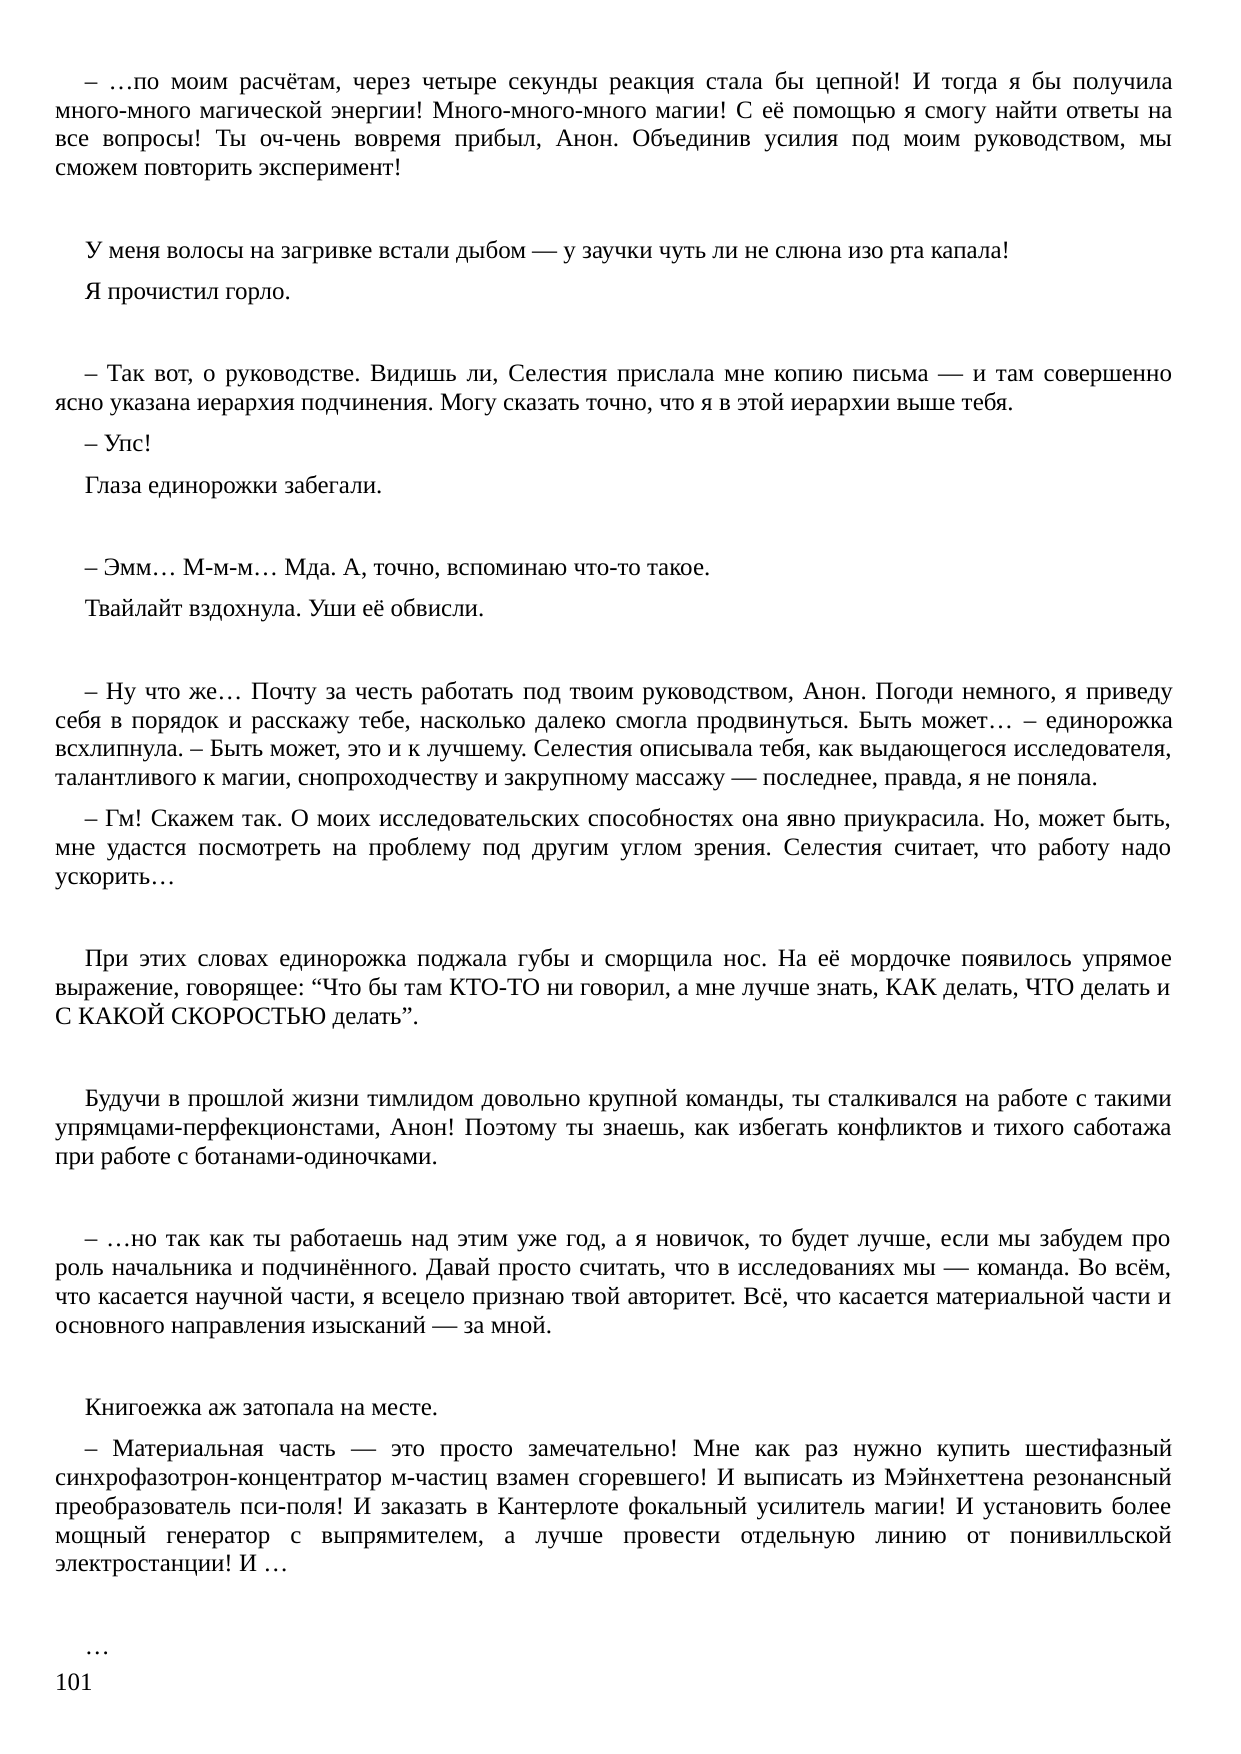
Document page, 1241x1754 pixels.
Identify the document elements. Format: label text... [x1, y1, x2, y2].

text Я прочистил горло. [55, 276, 1173, 305]
text Глаза единорожки забегали. [55, 470, 1173, 498]
text … [55, 1631, 1173, 1660]
text – Гм! Скажем так. О моих исследовательских способностях она явно приукрасила. Но, может быть, мне удастся посмотреть на проблему под другим углом зрения. Селестия считает, что работу надо ускорить… [55, 803, 1173, 890]
text Твайлайт вздохнула. Уши её обвисли. [55, 593, 1173, 622]
text При этих словах единорожка поджала губы и сморщила нос. На её мордочке появилось упрямое выражение, говорящее: “Что бы там КТО-ТО ни говорил, а мне лучше знать, КАК делать, ЧТО делать и С КАКОЙ СКОРОСТЬЮ делать”. [55, 943, 1173, 1030]
text Книгоежка аж затопала на месте. [55, 1392, 1173, 1421]
text – …по моим расчётам, через четыре секунды реакция стала бы цепной! И тогда я бы получила много-много магической энергии! Много-много-много магии! С её помощью я смогу найти ответы на все вопросы! Ты оч-чень вовремя прибыл, Анон. Объединив усилия под моим руководством, мы сможем повторить эксперимент! [55, 66, 1173, 181]
text – Упс! [55, 428, 1173, 457]
text Будучи в прошлой жизни тимлидом довольно крупной команды, ты сталкивался на работе с такими упрямцами-перфекционстами, Анон! Поэтому ты знаешь, как избегать конфликтов и тихого саботажа при работе с ботанами-одиночками. [55, 1083, 1173, 1170]
text – Так вот, о руководстве. Видишь ли, Селестия прислала мне копию письма — и там совершенно ясно указана иерархия подчинения. Могу сказать точно, что я в этой иерархии выше тебя. [55, 358, 1173, 416]
text – Материальная часть — это просто замечательно! Мне как раз нужно купить шестифазный синхрофазотрон-концентратор м-частиц взамен сгоревшего! И выписать из Мэйнхеттена резонансный преобразователь пси-поля! И заказать в Кантерлоте фокальный усилитель магии! И установить более мощный генератор с выпрямителем, а лучше провести отдельную линию от понивилльской электростанции! И … [55, 1433, 1173, 1577]
text – Эмм… М-м-м… Мда. А, точно, вспоминаю что-то такое. [55, 552, 1173, 581]
text – Ну что же… Почту за честь работать под твоим руководством, Анон. Погоди немного, я приведу себя в порядок и расскажу тебе, насколько далеко смогла продвинуться. Быть может… – единорожка всхлипнула. – Быть может, это и к лучшему. Селестия описывала тебя, как выдающегося исследователя, талантливого к магии, снопроходчеству и закрупному массажу — последнее, правда, я не поняла. [55, 676, 1173, 791]
text – …но так как ты работаешь над этим уже год, а я новичок, то будет лучше, если мы забудем про роль начальника и подчинённого. Давай просто считать, что в исследованиях мы — команда. Во всём, что касается научной части, я всецело признаю твой авторитет. Всё, что касается материальной части и основного направления изысканий — за мной. [55, 1223, 1173, 1338]
text У меня волосы на загривке встали дыбом — у заучки чуть ли не слюна изо рта капала! [55, 235, 1173, 263]
